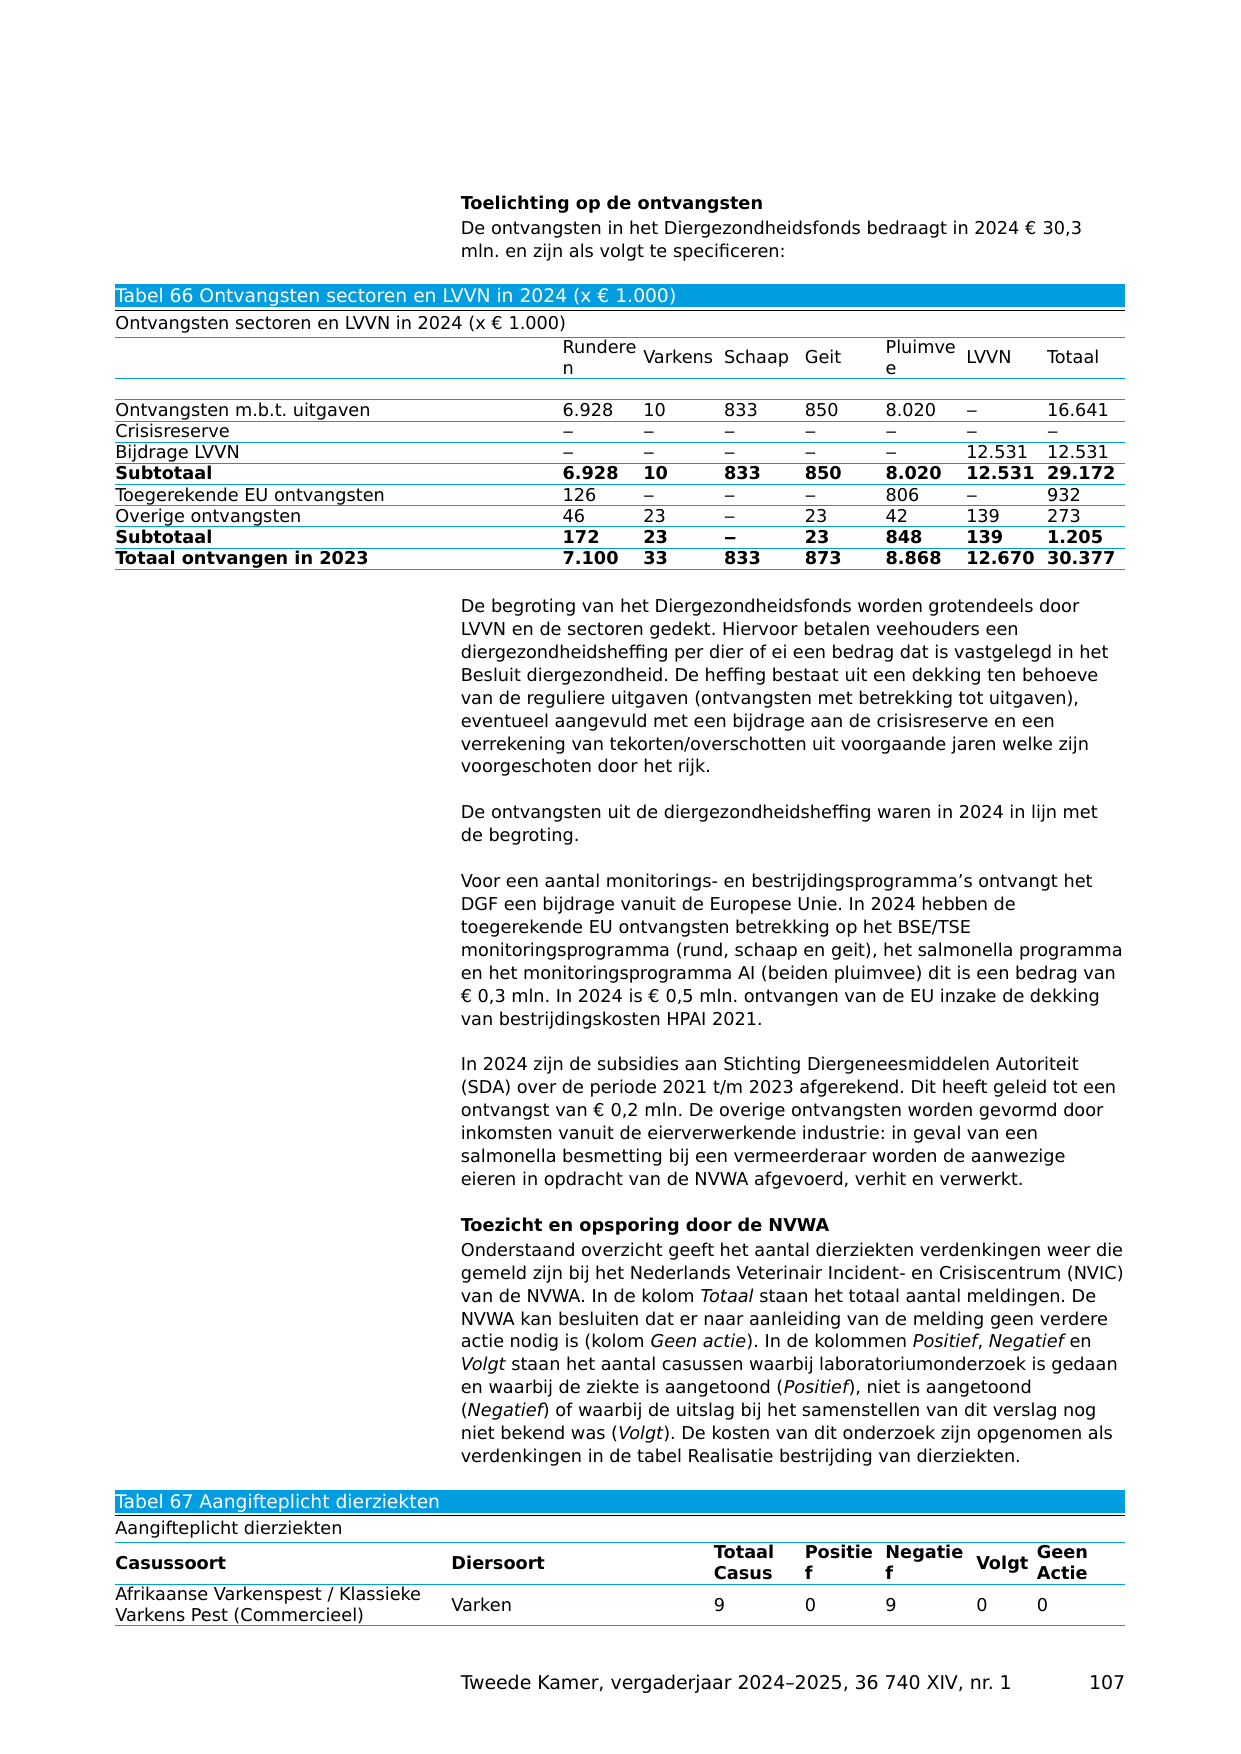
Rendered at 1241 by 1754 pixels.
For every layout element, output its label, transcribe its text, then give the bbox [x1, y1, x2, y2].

table_cell ‒ [640, 443, 721, 463]
table_cell ‒ [560, 443, 640, 463]
table_cell Runderen [560, 338, 640, 378]
text De ontvangsten uit de diergezondheidsheffing waren in 2024 in lijn met de begroting. [461, 800, 1125, 846]
table_cell [963, 379, 1044, 399]
table_cell 6.928 [560, 464, 640, 484]
table_cell Varken [448, 1585, 711, 1625]
table_cell 12.531 [1044, 443, 1125, 463]
table_cell 12.531 [963, 464, 1044, 484]
table_cell 7.100 [560, 549, 640, 568]
table_cell Geit [802, 338, 882, 378]
table_cell 833 [721, 549, 802, 568]
table_cell 23 [640, 527, 721, 547]
table_cell 30.377 [1044, 549, 1125, 568]
table_cell 23 [640, 506, 721, 526]
table_cell Totaal ontvangen in 2023 [115, 549, 559, 568]
table_cell ‒ [802, 485, 882, 505]
table_cell ‒ [1044, 422, 1125, 442]
table_cell 139 [963, 527, 1044, 547]
table_cell ‒ [721, 422, 802, 442]
table_cell [115, 338, 559, 378]
text Toelichting op de ontvangsten [461, 191, 1125, 214]
table_cell Ontvangsten m.b.t. uitgaven [115, 400, 559, 421]
table_cell 833 [721, 464, 802, 484]
table_cell 172 [560, 527, 640, 547]
table_cell [1044, 379, 1125, 399]
table_cell ‒ [721, 527, 802, 547]
table_cell ‒ [883, 422, 963, 442]
table_cell [640, 379, 721, 399]
table_cell 8.020 [883, 400, 963, 421]
table_cell 932 [1044, 485, 1125, 505]
table_cell 833 [721, 400, 802, 421]
table_cell [560, 379, 640, 399]
table_cell [721, 379, 802, 399]
table_cell 42 [883, 506, 963, 526]
table_cell Positief [802, 1543, 882, 1584]
table_cell 273 [1044, 506, 1125, 526]
table_cell Casussoort [115, 1543, 448, 1584]
table_cell [802, 379, 882, 399]
table_cell 850 [802, 400, 882, 421]
text Voor een aantal monitorings- en bestrijdingsprogramma’s ontvangt het DGF een bijdrage vanuit de Europese Unie. In 2024 hebben de toegerekende EU ontvangsten betrekking op het BSE/TSE monitoringsprogramma (rund, schaap en geit), het salmonella programma en het monitoringsprogramma AI (beiden pluimvee) dit is een bedrag van € 0,3 mln. In 2024 is € 0,5 mln. ontvangen van de EU inzake de dekking van bestrijdingskosten HPAI 2021. [461, 869, 1125, 1029]
table_cell Toegerekende EU ontvangsten [115, 485, 559, 505]
text Onderstaand overzicht geeft het aantal dierziekten verdenkingen weer die gemeld zijn bij het Nederlands Veterinair Incident- en Crisiscentrum (NVIC) van de NVWA. In de kolom Totaal staan het totaal aantal meldingen. De NVWA kan besluiten dat er naar aanleiding van de melding geen verdere actie nodig is (kolom Geen actie). In de kolommen Positief, Negatief en Volgt staan het aantal casussen waarbij laboratoriumonderzoek is gedaan en waarbij de ziekte is aangetoond (Positief), niet is aangetoond (Negatief) of waarbij de uitslag bij het samenstellen van dit verslag nog niet bekend was (Volgt). De kosten van dit onderzoek zijn opgenomen als verdenkingen in de tabel Realisatie bestrijding van dierziekten. [461, 1238, 1125, 1467]
table_cell [115, 379, 559, 399]
table_cell 0 [802, 1585, 882, 1625]
table_cell ‒ [640, 422, 721, 442]
table_cell 9 [711, 1585, 802, 1625]
table_cell 46 [560, 506, 640, 526]
table_cell 1.205 [1044, 527, 1125, 547]
table_cell LVVN [963, 338, 1044, 378]
table_cell Negatief [882, 1543, 973, 1584]
table_cell 6.928 [560, 400, 640, 421]
table_cell 10 [640, 400, 721, 421]
table_cell Aangifteplicht dierziekten [115, 1516, 1125, 1542]
table_cell 23 [802, 506, 882, 526]
table_cell Totaal Casus [711, 1543, 802, 1584]
table_cell 873 [802, 549, 882, 568]
table_cell 16.641 [1044, 400, 1125, 421]
table_cell Geen Actie [1034, 1543, 1125, 1584]
table_cell 848 [883, 527, 963, 547]
table_cell 126 [560, 485, 640, 505]
table_cell Overige ontvangsten [115, 506, 559, 526]
table_cell ‒ [721, 485, 802, 505]
table_cell 12.670 [963, 549, 1044, 568]
table_cell 850 [802, 464, 882, 484]
table_cell 139 [963, 506, 1044, 526]
table_cell 29.172 [1044, 464, 1125, 484]
table_cell 0 [973, 1585, 1034, 1625]
table_cell 9 [882, 1585, 973, 1625]
table_cell ‒ [721, 506, 802, 526]
table_cell Pluimvee [883, 338, 963, 378]
table_cell 23 [802, 527, 882, 547]
table_cell Bijdrage LVVN [115, 443, 559, 463]
table_cell Subtotaal [115, 464, 559, 484]
table_cell ‒ [802, 422, 882, 442]
table_cell Schaap [721, 338, 802, 378]
table_cell 12.531 [963, 443, 1044, 463]
table_cell Subtotaal [115, 527, 559, 547]
text De ontvangsten in het Diergezondheidsfonds bedraagt in 2024 € 30,3 mln. en zijn als volgt te specificeren: [461, 216, 1125, 262]
table_cell 8.020 [883, 464, 963, 484]
text De begroting van het Diergezondheidsfonds worden grotendeels door LVVN en de sectoren gedekt. Hiervoor betalen veehouders een diergezondheidsheffing per dier of ei een bedrag dat is vastgelegd in het Besluit diergezondheid. De heffing bestaat uit een dekking ten behoeve van de reguliere uitgaven (ontvangsten met betrekking tot uitgaven), eventueel aangevuld met een bijdrage aan de crisisreserve en een verrekening van tekorten/overschotten uit voorgaande jaren welke zijn voorgeschoten door het rijk. [461, 594, 1125, 777]
table_cell Volgt [973, 1543, 1034, 1584]
table_cell Afrikaanse Varkenspest / Klassieke Varkens Pest (Commercieel) [115, 1585, 448, 1625]
table_cell Ontvangsten sectoren en LVVN in 2024 (x € 1.000) [115, 311, 1125, 336]
table_cell ‒ [802, 443, 882, 463]
table_cell 806 [883, 485, 963, 505]
table_cell ‒ [640, 485, 721, 505]
text In 2024 zijn de subsidies aan Stichting Diergeneesmiddelen Autoriteit (SDA) over de periode 2021 t/m 2023 afgerekend. Dit heeft geleid tot een ontvangst van € 0,2 mln. De overige ontvangsten worden gevormd door inkomsten vanuit de eierverwerkende industrie: in geval van een salmonella besmetting bij een vermeerderaar worden de aanwezige eieren in opdracht van de NVWA afgevoerd, verhit en verwerkt. [461, 1052, 1125, 1190]
table_cell 8.868 [883, 549, 963, 568]
table_cell ‒ [963, 485, 1044, 505]
table_cell ‒ [560, 422, 640, 442]
table_cell Varkens [640, 338, 721, 378]
text Toezicht en opsporing door de NVWA [461, 1213, 1125, 1236]
table_cell Totaal [1044, 338, 1125, 378]
table_cell ‒ [721, 443, 802, 463]
table_cell ‒ [963, 422, 1044, 442]
table_cell Diersoort [448, 1543, 711, 1584]
table_cell 0 [1034, 1585, 1125, 1625]
table_cell ‒ [963, 400, 1044, 421]
table_cell Crisisreserve [115, 422, 559, 442]
table_cell ‒ [883, 443, 963, 463]
table_cell 33 [640, 549, 721, 568]
table_cell 10 [640, 464, 721, 484]
table_cell [883, 379, 963, 399]
